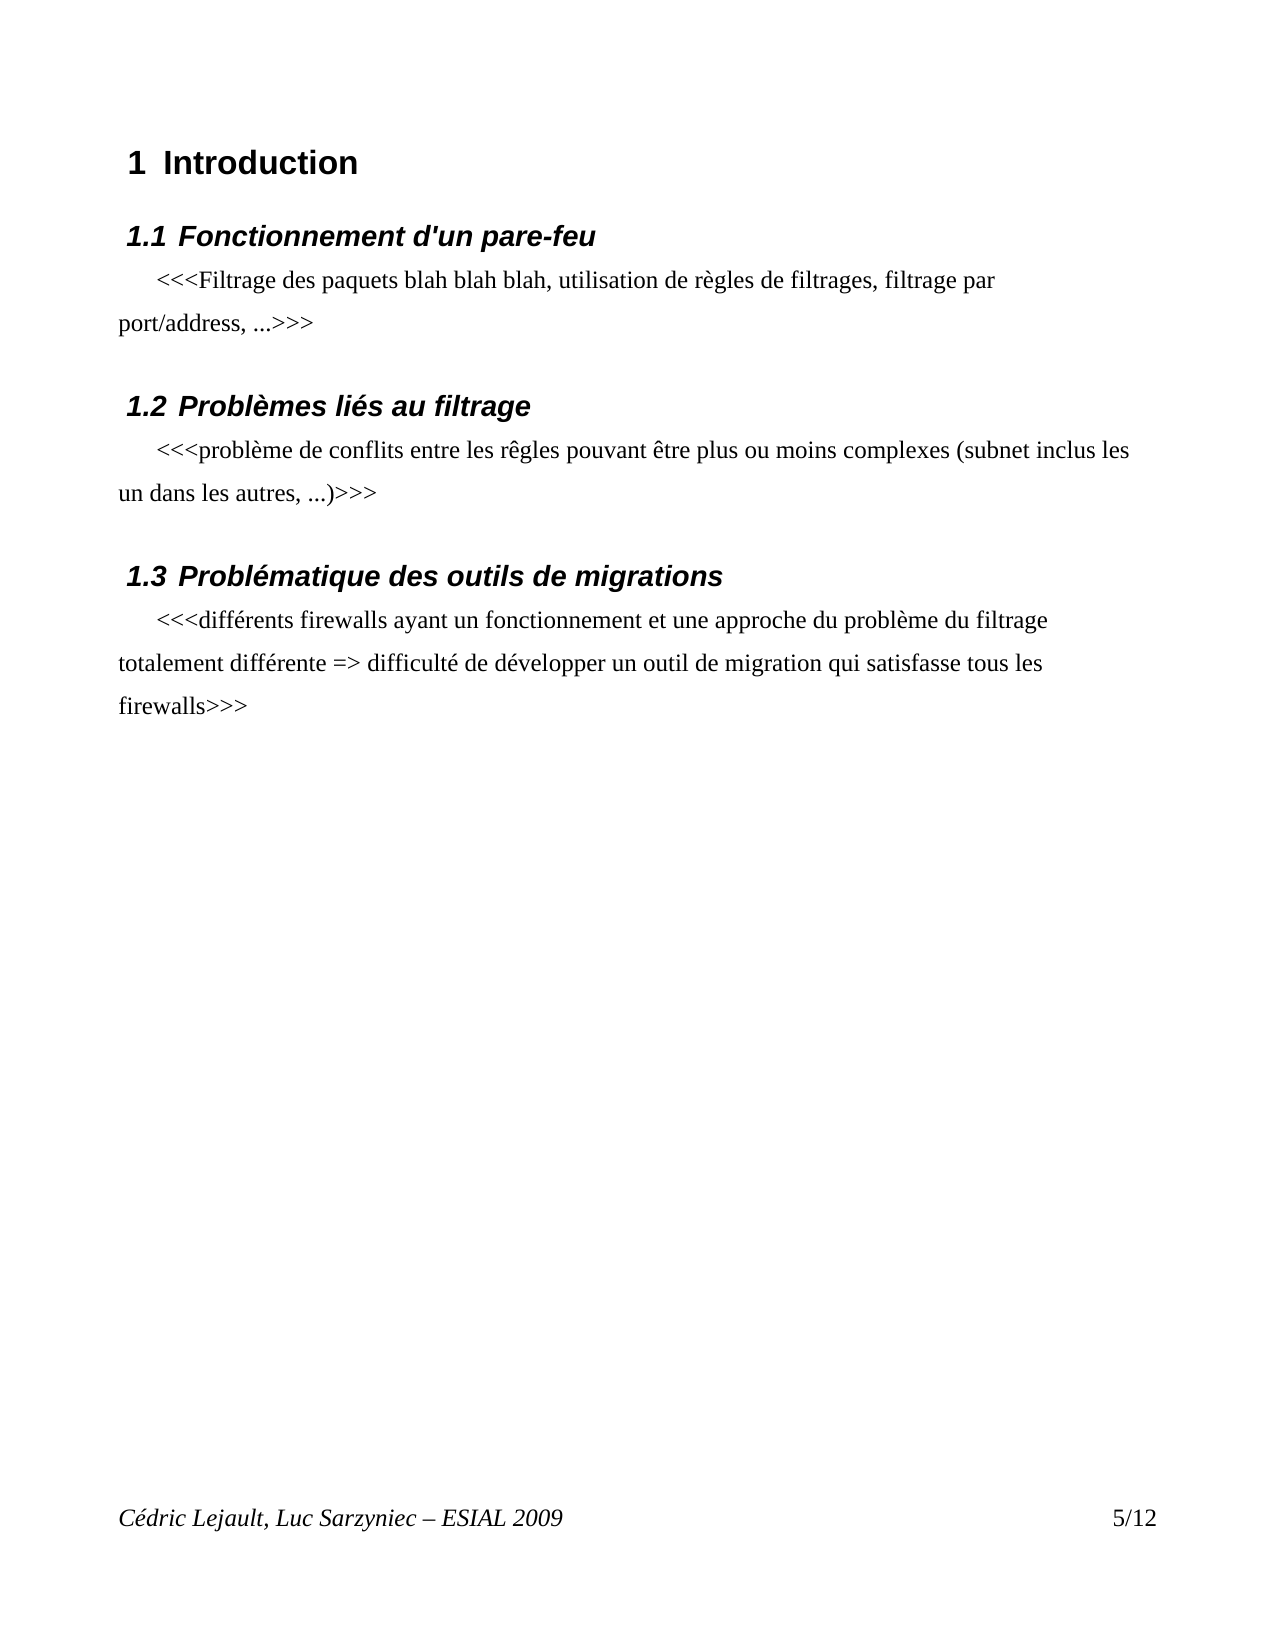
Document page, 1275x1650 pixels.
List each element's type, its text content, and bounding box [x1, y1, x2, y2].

subtitle Fonctionnement d'un pare-feu [118, 219, 1157, 253]
subtitle Introduction [118, 143, 1157, 182]
text <<<différents firewalls ayant un fonctionnement et une approche du problème du filtrage totalement différente => difficulté de développer un outil de migration qui satisfasse tous les firewalls>>> [118, 605, 1157, 720]
subtitle Problèmes liés au filtrage [118, 389, 1157, 423]
subtitle Problématique des outils de migrations [118, 559, 1157, 592]
text <<<Filtrage des paquets blah blah blah, utilisation de règles de filtrages, filtrage par port/address, ...>>> [118, 265, 1157, 337]
text <<<problème de conflits entre les rêgles pouvant être plus ou moins complexes (subnet inclus les un dans les autres, ...)>>> [118, 435, 1157, 507]
